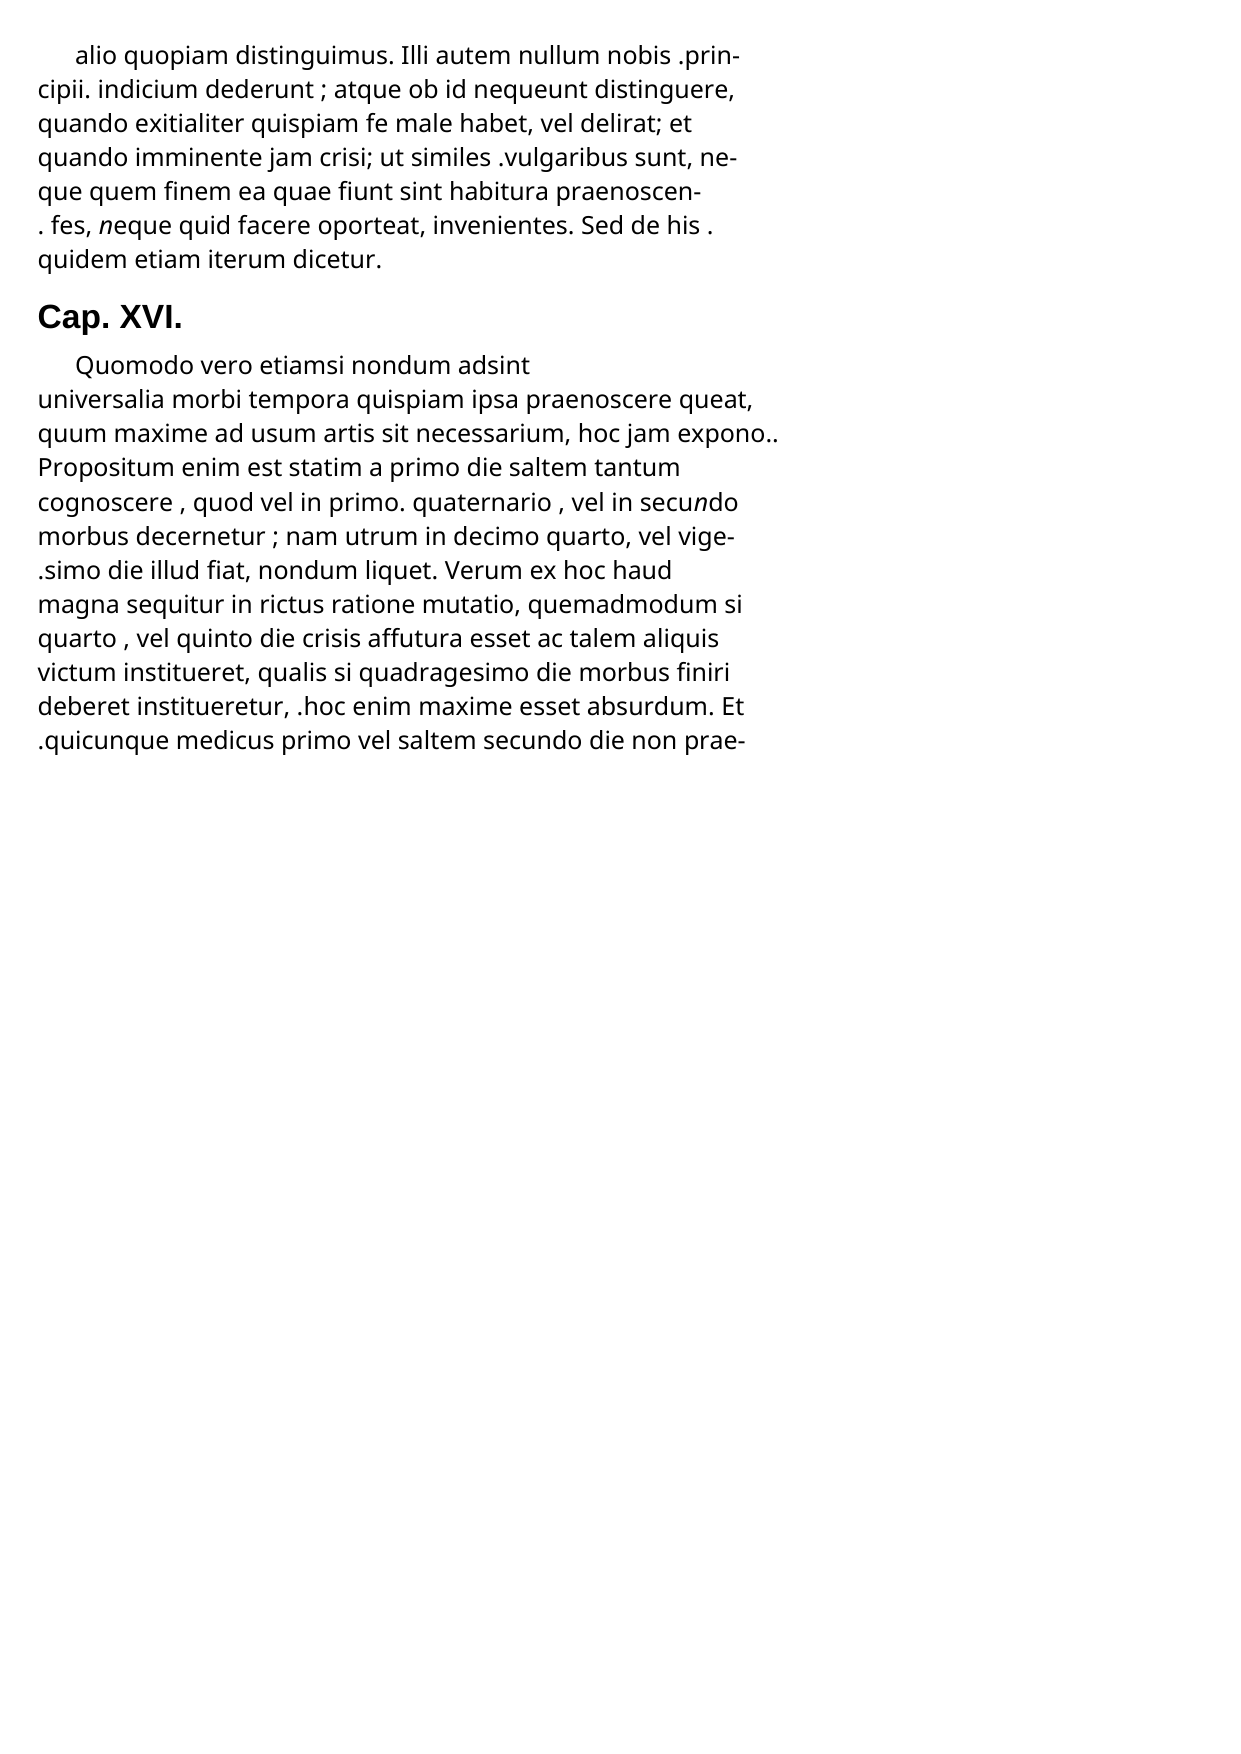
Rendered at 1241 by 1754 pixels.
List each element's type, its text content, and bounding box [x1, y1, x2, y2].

subtitle Cap. XVI. [37, 297, 1203, 335]
text alio quopiam distinguimus. Illi autem nullum nobis .prin- cipii. indicium dederunt ; atque ob id nequeunt distinguere, quando exitialiter quispiam fe male habet, vel delirat; et quando imminente jam crisi; ut similes .vulgaribus sunt, ne- que quem finem ea quae fiunt sint habitura praenoscen- . fes, neque quid facere oporteat, invenientes. Sed de his . quidem etiam iterum dicetur. [37, 37, 1203, 276]
text Quomodo vero etiamsi nondum adsint universalia morbi tempora quispiam ipsa praenoscere queat, quum maxime ad usum artis sit necessarium, hoc jam expono.. Propositum enim est statim a primo die saltem tantum cognoscere , quod vel in primo. quaternario , vel in secundo morbus decernetur ; nam utrum in decimo quarto, vel vige- .simo die illud fiat, nondum liquet. Verum ex hoc haud magna sequitur in rictus ratione mutatio, quemadmodum si quarto , vel quinto die crisis affutura esset ac talem aliquis victum institueret, qualis si quadragesimo die morbus finiri deberet institueretur, .hoc enim maxime esset absurdum. Et .quicunque medicus primo vel saltem secundo die non prae- [37, 348, 1203, 757]
